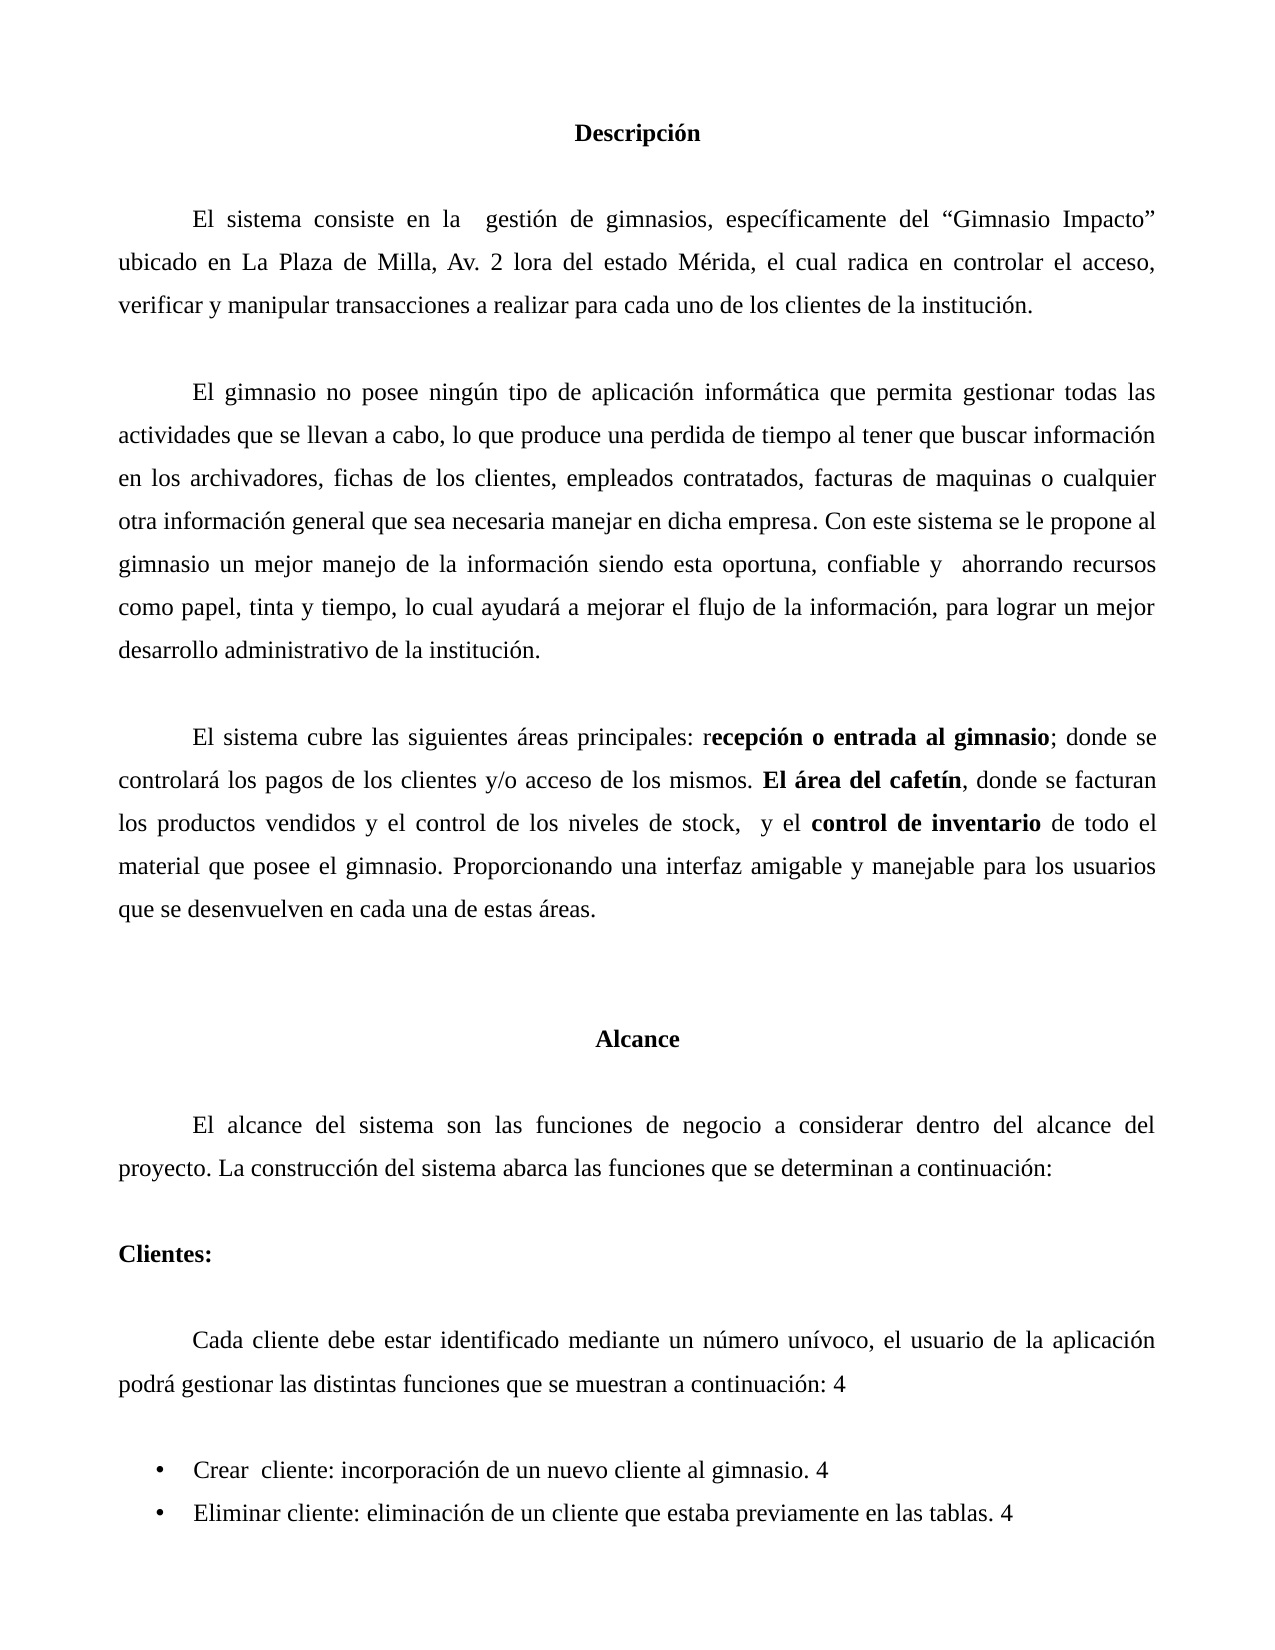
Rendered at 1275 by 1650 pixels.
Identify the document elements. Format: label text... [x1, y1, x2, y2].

text Descripción [118, 118, 1157, 147]
text El sistema cubre las siguientes áreas principales: recepción o entrada al gimnasio; donde se controlará los pagos de los clientes y/o acceso de los mismos. El área del cafetín, donde se facturan los productos vendidos y el control de los niveles de stock, y el control de inventario de todo el material que posee el gimnasio. Proporcionando una interfaz amigable y manejable para los usuarios que se desenvuelven en cada una de estas áreas. [118, 722, 1157, 923]
text Cada cliente debe estar identificado mediante un número unívoco, el usuario de la aplicación podrá gestionar las distintas funciones que se muestran a continuación:  [118, 1326, 1157, 1397]
list Crear cliente: incorporación de un nuevo cliente al gimnasio.  [156, 1455, 1157, 1484]
text El gimnasio no posee ningún tipo de aplicación informática que permita gestionar todas las actividades que se llevan a cabo, lo que produce una perdida de tiempo al tener que buscar información en los archivadores, fichas de los clientes, empleados contratados, facturas de maquinas o cualquier otra información general que sea necesaria manejar en dicha empresa. Con este sistema se le propone al gimnasio un mejor manejo de la información siendo esta oportuna, confiable y ahorrando recursos como papel, tinta y tiempo, lo cual ayudará a mejorar el flujo de la información, para lograr un mejor desarrollo administrativo de la institución. [118, 377, 1157, 664]
text Alcance [118, 1024, 1157, 1052]
text El sistema consiste en la gestión de gimnasios, específicamente del “Gimnasio Impacto” ubicado en La Plaza de Milla, Av. 2 lora del estado Mérida, el cual radica en controlar el acceso, verificar y manipular transacciones a realizar para cada uno de los clientes de la institución. [118, 204, 1157, 319]
text Clientes: [118, 1239, 1157, 1268]
list Eliminar cliente: eliminación de un cliente que estaba previamente en las tablas.  [156, 1498, 1157, 1527]
text El alcance del sistema son las funciones de negocio a considerar dentro del alcance del proyecto. La construcción del sistema abarca las funciones que se determinan a continuación: [118, 1110, 1157, 1182]
